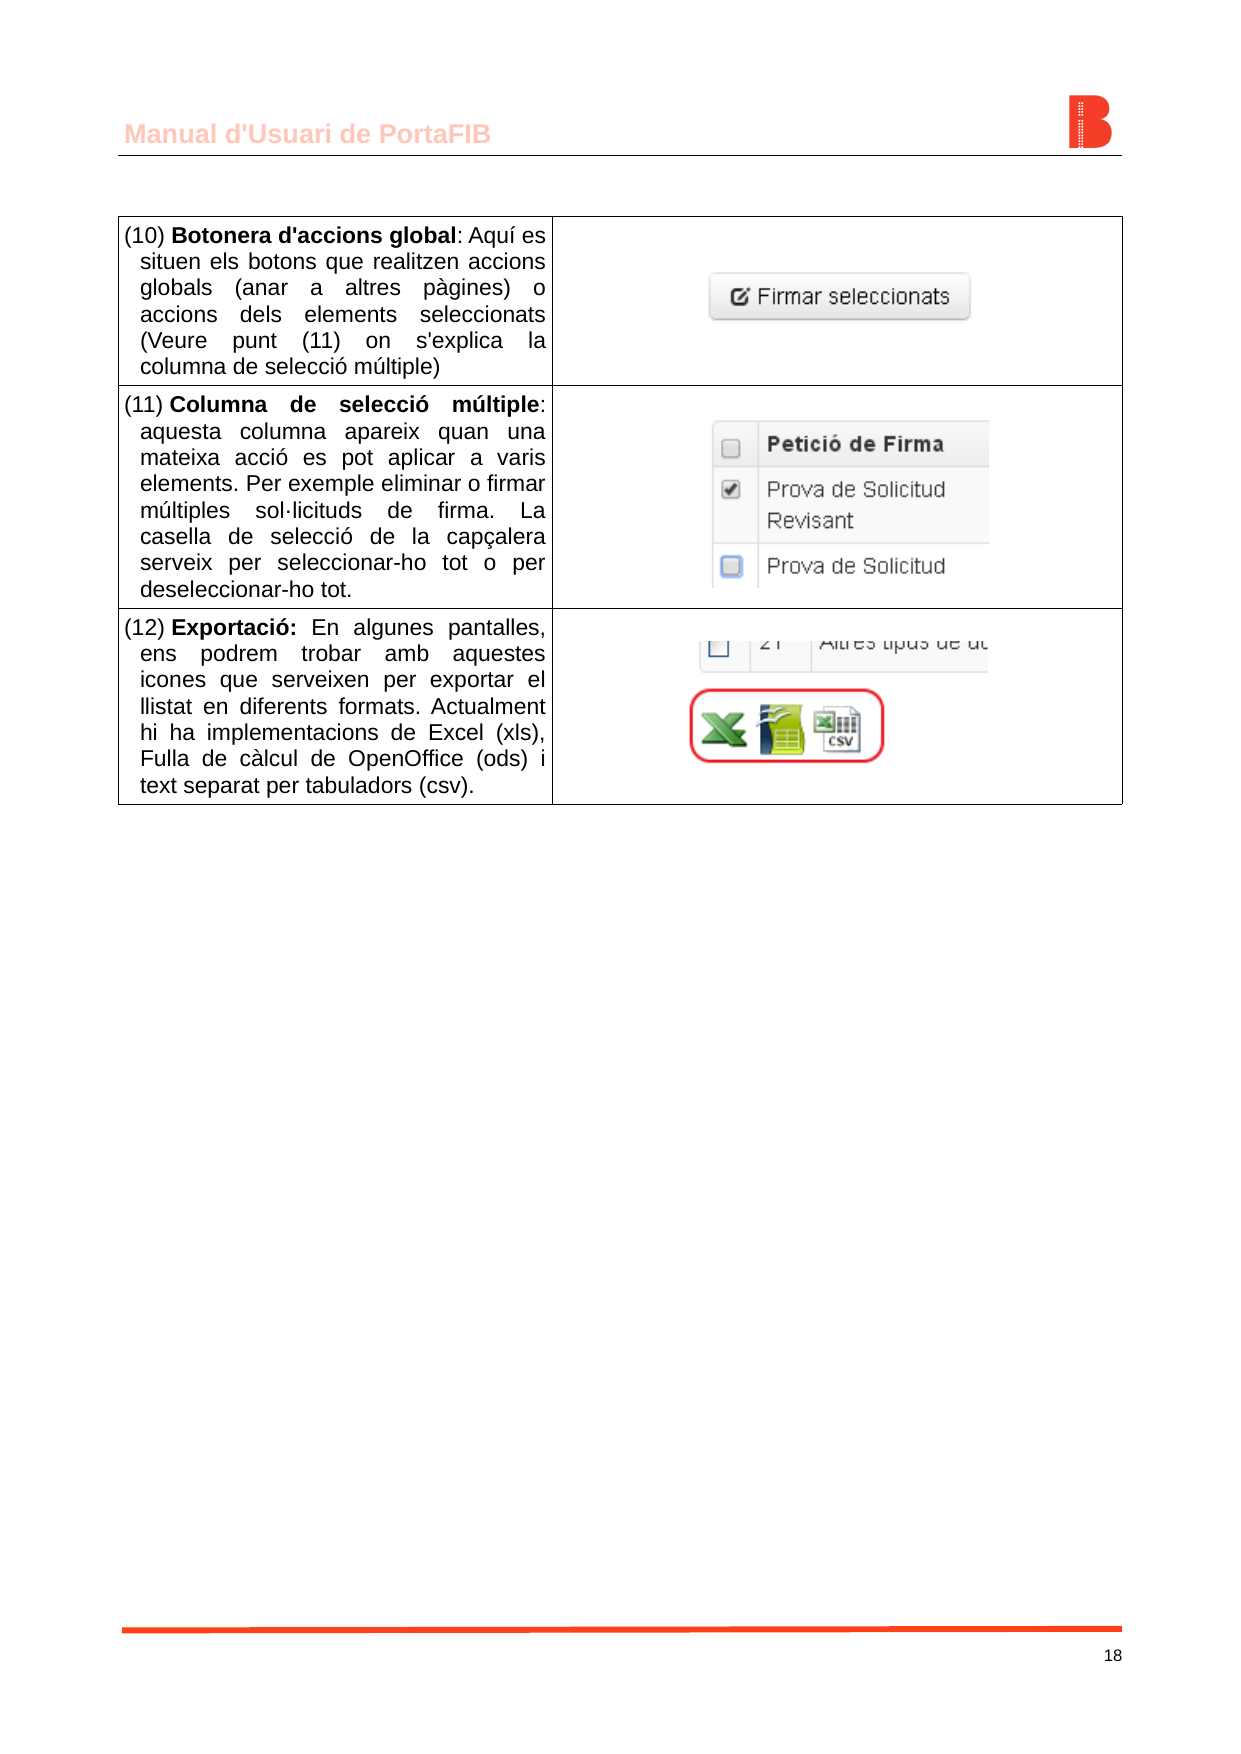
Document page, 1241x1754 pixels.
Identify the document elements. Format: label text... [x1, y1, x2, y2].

table_cell Columna de selecció múltiple: aquesta columna apareix quan una mateixa acció es pot aplicar a varis elements. Per exemple eliminar o firmar múltiples sol·licituds de firma. La casella de selecció de la capçalera serveix per seleccionar-ho tot o per deseleccionar-ho tot. [119, 386, 552, 608]
table_cell [553, 217, 1122, 385]
picture [692, 263, 982, 338]
table_cell [553, 609, 1122, 804]
picture [1063, 94, 1117, 150]
table_cell Exportació: En algunes pantalles, ens podrem trobar amb aquestes icones que serveixen per exportar el llistat en diferents formats. Actualment hi ha implementacions de Excel (xls), Fulla de càlcul de OpenOffice (ods) i text separat per tabuladors (csv). [119, 609, 552, 804]
picture [679, 641, 988, 771]
table_cell Botonera d'accions global: Aquí es situen els botons que realitzen accions globals (anar a altres pàgines) o accions dels elements seleccionats (Veure punt (11) on s'explica la columna de selecció múltiple) [119, 217, 552, 385]
picture [684, 405, 990, 588]
table_cell [553, 386, 1122, 608]
